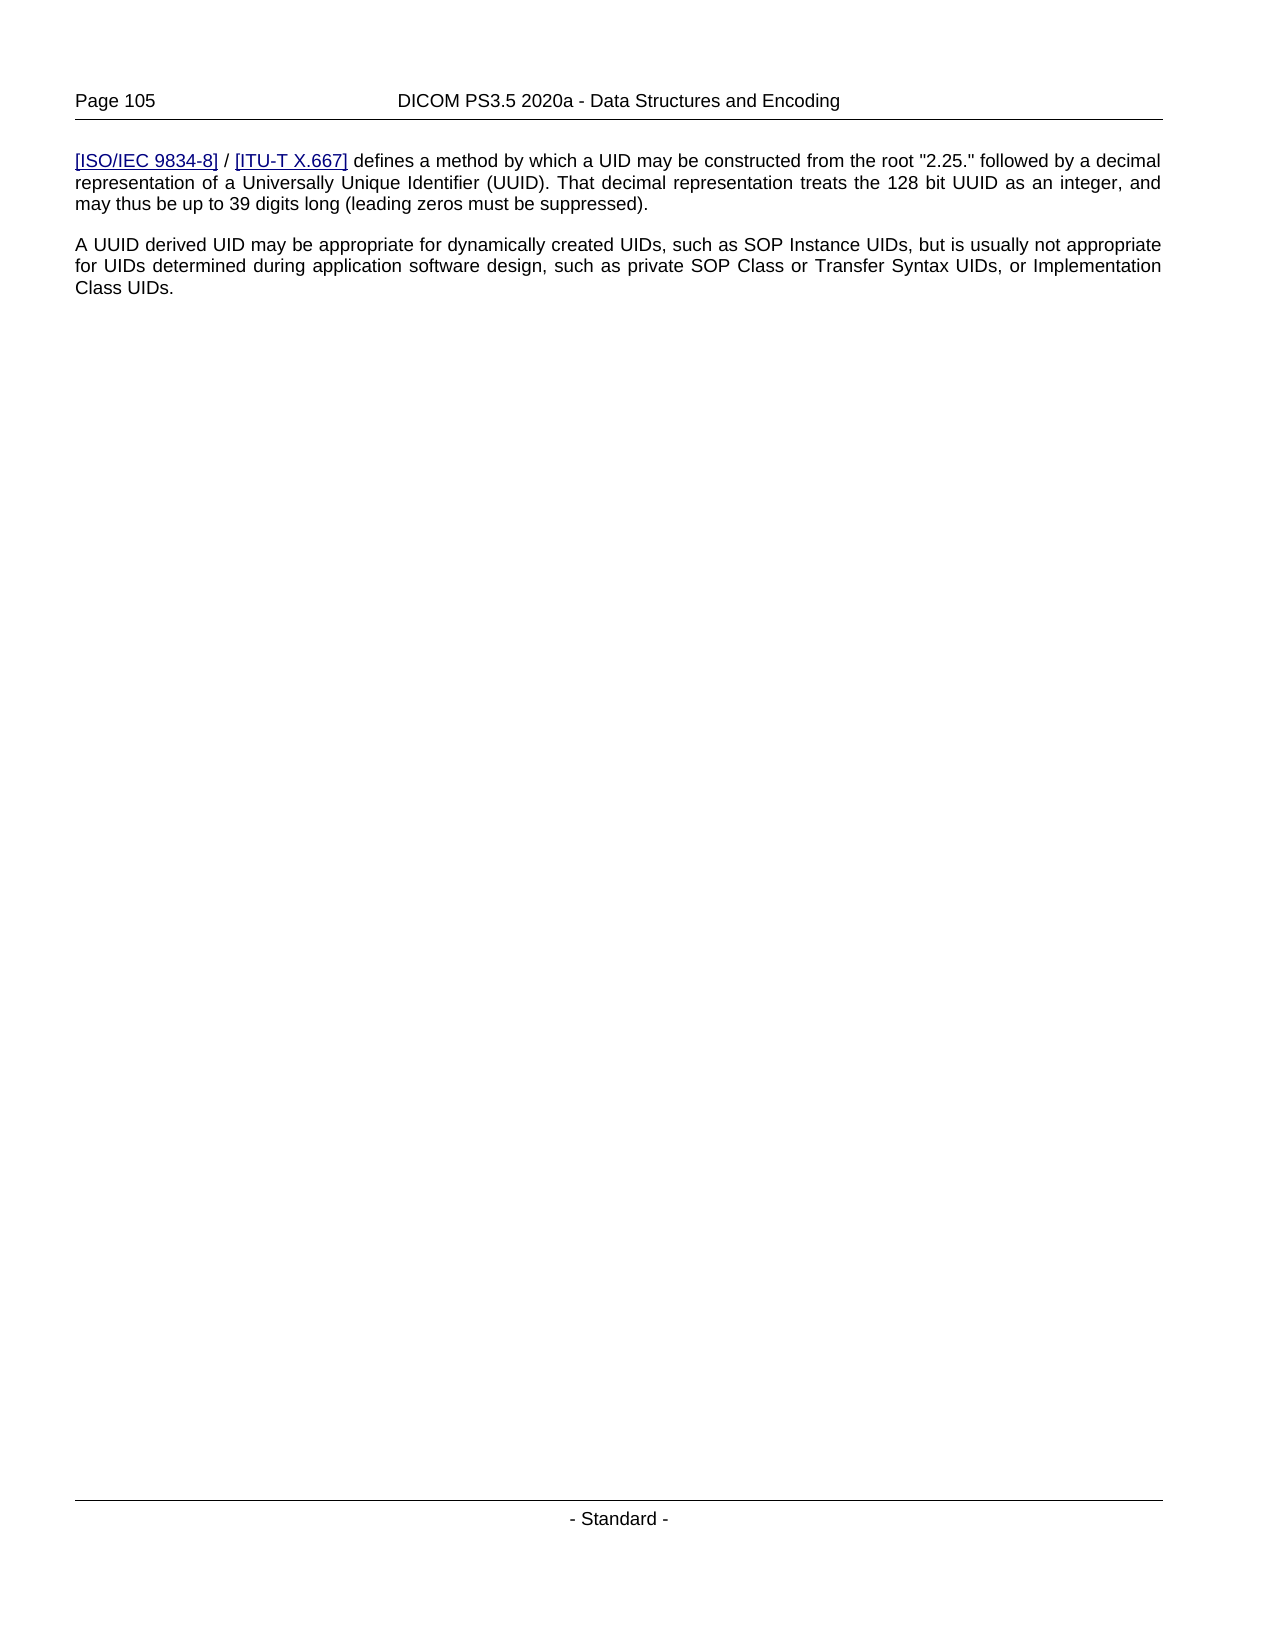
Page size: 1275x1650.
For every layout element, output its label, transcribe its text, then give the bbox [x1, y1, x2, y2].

text [ISO/IEC 9834-8] / [ITU-T X.667] defines a method by which a UID may be constructed from the root "2.25." followed by a decimal representation of a Universally Unique Identifier (UUID). That decimal representation treats the 128 bit UUID as an integer, and may thus be up to 39 digits long (leading zeros must be suppressed). [75, 150, 1162, 215]
text A UUID derived UID may be appropriate for dynamically created UIDs, such as SOP Instance UIDs, but is usually not appropriate for UIDs determined during application software design, such as private SOP Class or Transfer Syntax UIDs, or Implementation Class UIDs. [75, 233, 1162, 298]
